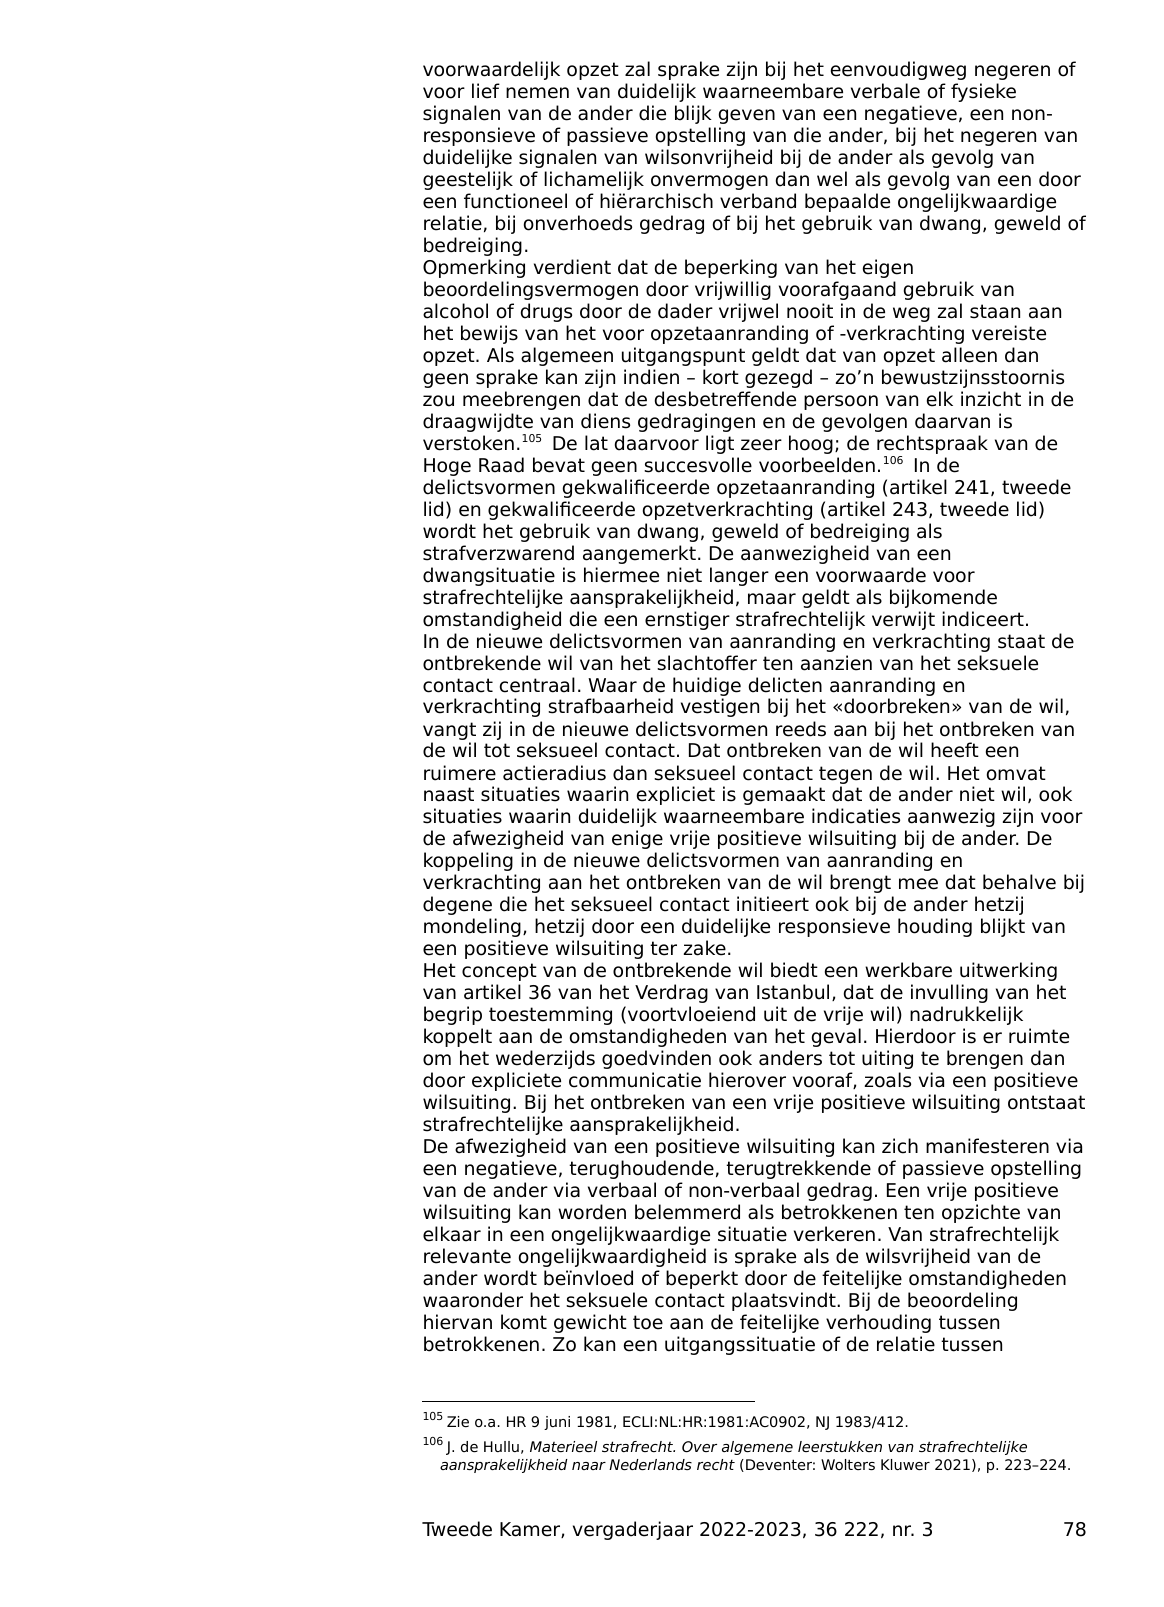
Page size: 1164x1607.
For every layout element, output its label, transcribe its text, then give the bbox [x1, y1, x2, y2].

text J. de Hullu, Materieel strafrecht. Over algemene leerstukken van strafrechtelijke aansprakelijkheid naar Nederlands recht (Deventer: Wolters Kluwer 2021), p. 223–224. [422, 1435, 1087, 1474]
text In de nieuwe delictsvormen van aanranding en verkrachting staat de ontbrekende wil van het slachtoffer ten aanzien van het seksuele contact centraal. Waar de huidige delicten aanranding en verkrachting strafbaarheid vestigen bij het «doorbreken» van de wil, vangt zij in de nieuwe delictsvormen reeds aan bij het ontbreken van de wil tot seksueel contact. Dat ontbreken van de wil heeft een ruimere actieradius dan seksueel contact tegen de wil. Het omvat naast situaties waarin expliciet is gemaakt dat de ander niet wil, ook situaties waarin duidelijk waarneembare indicaties aanwezig zijn voor de afwezigheid van enige vrije positieve wilsuiting bij de ander. De koppeling in de nieuwe delictsvormen van aanranding en verkrachting aan het ontbreken van de wil brengt mee dat behalve bij degene die het seksueel contact initieert ook bij de ander hetzij mondeling, hetzij door een duidelijke responsieve houding blijkt van een positieve wilsuiting ter zake. [422, 631, 1087, 960]
text De afwezigheid van een positieve wilsuiting kan zich manifesteren via een negatieve, terughoudende, terugtrekkende of passieve opstelling van de ander via verbaal of non-verbaal gedrag. Een vrije positieve wilsuiting kan worden belemmerd als betrokkenen ten opzichte van elkaar in een ongelijkwaardige situatie verkeren. Van strafrechtelijk relevante ongelijkwaardigheid is sprake als de wilsvrijheid van de ander wordt beïnvloed of beperkt door de feitelijke omstandigheden waaronder het seksuele contact plaatsvindt. Bij de beoordeling hiervan komt gewicht toe aan de feitelijke verhouding tussen betrokkenen. Zo kan een uitgangssituatie of de relatie tussen [422, 1136, 1087, 1356]
text Het concept van de ontbrekende wil biedt een werkbare uitwerking van artikel 36 van het Verdrag van Istanbul, dat de invulling van het begrip toestemming (voortvloeiend uit de vrije wil) nadrukkelijk koppelt aan de omstandigheden van het geval. Hierdoor is er ruimte om het wederzijds goedvinden ook anders tot uiting te brengen dan door expliciete communicatie hierover vooraf, zoals via een positieve wilsuiting. Bij het ontbreken van een vrije positieve wilsuiting ontstaat strafrechtelijke aansprakelijkheid. [422, 960, 1087, 1136]
text voorwaardelijk opzet zal sprake zijn bij het eenvoudigweg negeren of voor lief nemen van duidelijk waarneembare verbale of fysieke signalen van de ander die blijk geven van een negatieve, een non-responsieve of passieve opstelling van die ander, bij het negeren van duidelijke signalen van wilsonvrijheid bij de ander als gevolg van geestelijk of lichamelijk onvermogen dan wel als gevolg van een door een functioneel of hiërarchisch verband bepaalde ongelijkwaardige relatie, bij onverhoeds gedrag of bij het gebruik van dwang, geweld of bedreiging. [422, 59, 1087, 257]
text Zie o.a. HR 9 juni 1981, ECLI:NL:HR:1981:AC0902, NJ 1983/412. [422, 1410, 1087, 1432]
text Opmerking verdient dat de beperking van het eigen beoordelingsvermogen door vrijwillig voorafgaand gebruik van alcohol of drugs door de dader vrijwel nooit in de weg zal staan aan het bewijs van het voor opzetaanranding of -verkrachting vereiste opzet. Als algemeen uitgangspunt geldt dat van opzet alleen dan geen sprake kan zijn indien – kort gezegd – zo’n bewustzijnsstoornis zou meebrengen dat de desbetreffende persoon van elk inzicht in de draagwijdte van diens gedragingen en de gevolgen daarvan is verstoken. De lat daarvoor ligt zeer hoog; de rechtspraak van de Hoge Raad bevat geen succesvolle voorbeelden. In de delictsvormen gekwalificeerde opzetaanranding (artikel 241, tweede lid) en gekwalificeerde opzetverkrachting (artikel 243, tweede lid) wordt het gebruik van dwang, geweld of bedreiging als strafverzwarend aangemerkt. De aanwezigheid van een dwangsituatie is hiermee niet langer een voorwaarde voor strafrechtelijke aansprakelijkheid, maar geldt als bijkomende omstandigheid die een ernstiger strafrechtelijk verwijt indiceert. [422, 257, 1087, 631]
